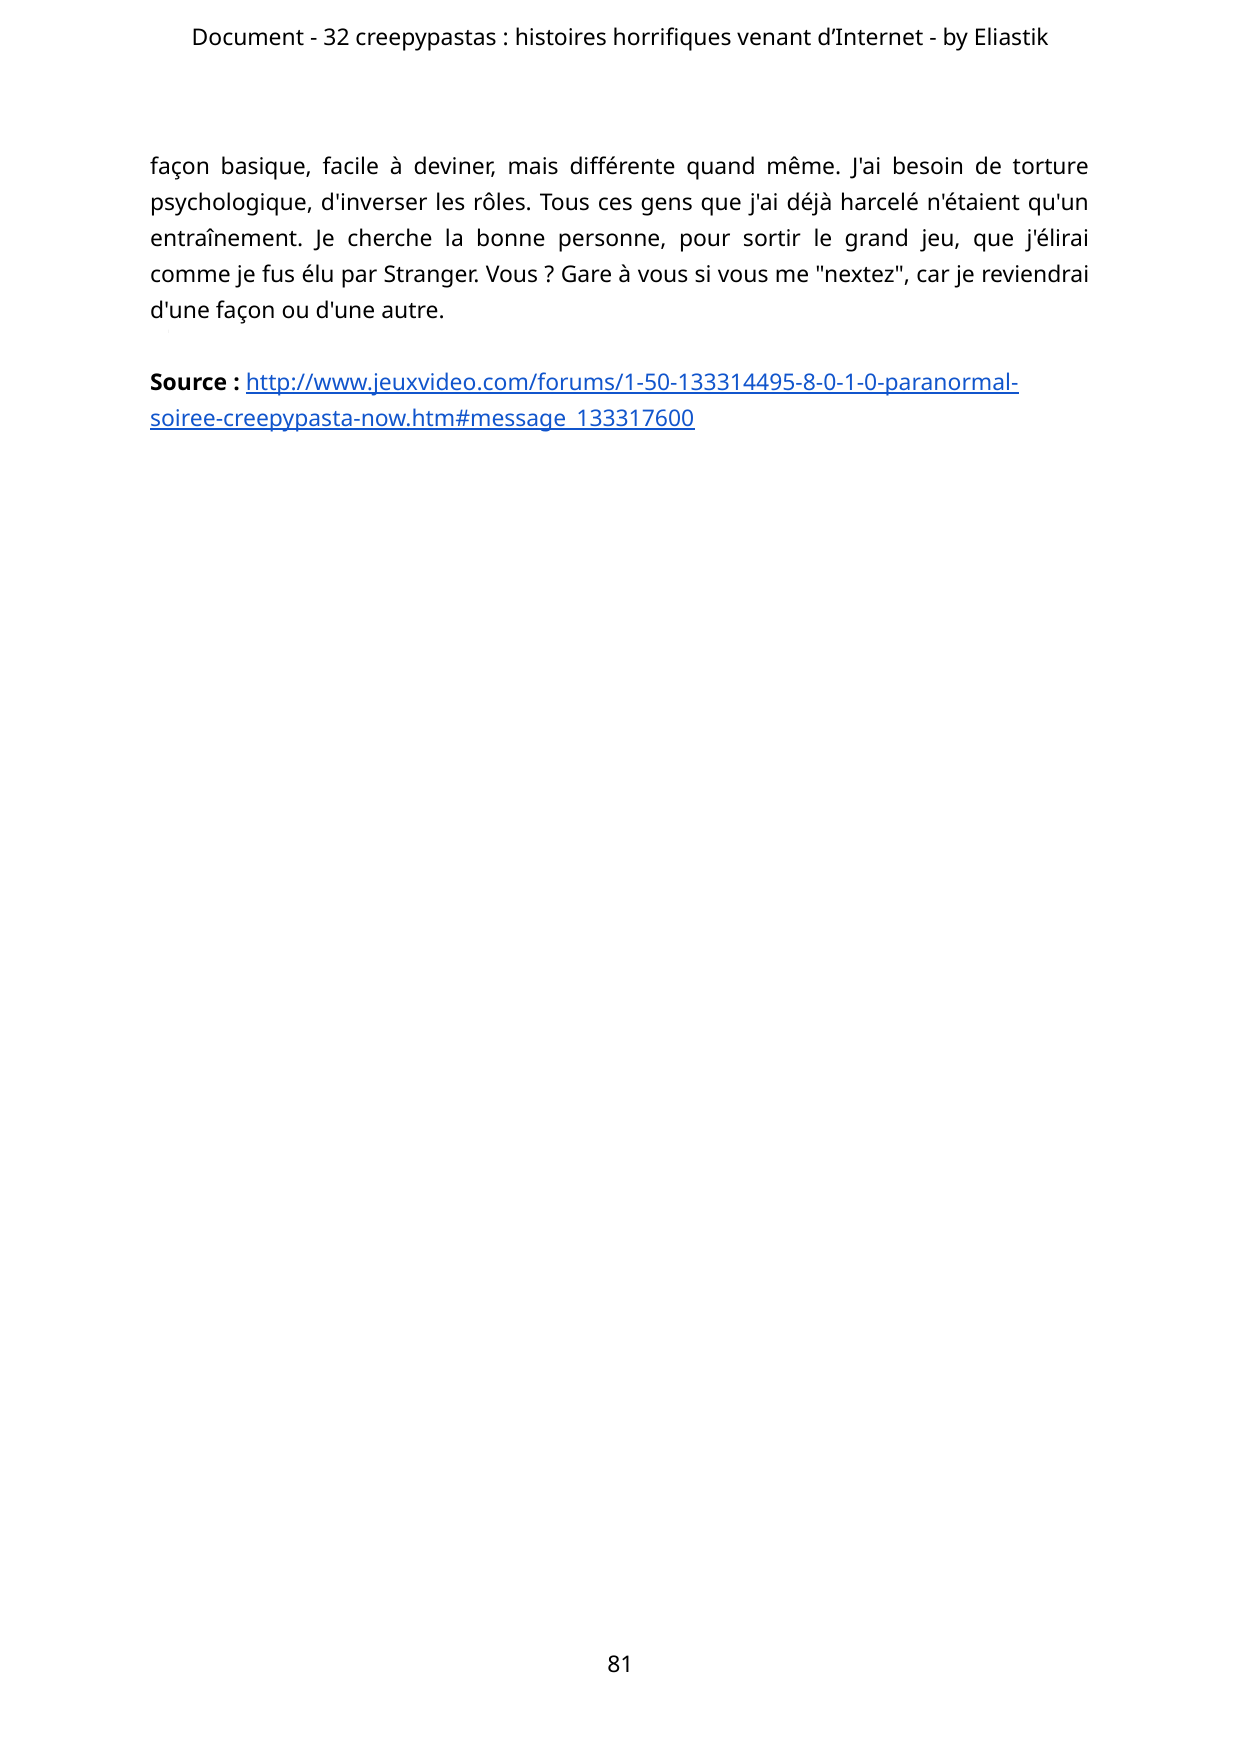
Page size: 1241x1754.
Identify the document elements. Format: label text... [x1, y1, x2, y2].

text façon basique, facile à deviner, mais différente quand même. J'ai besoin de torture psychologique, d'inverser les rôles. Tous ces gens que j'ai déjà harcelé n'étaient qu'un entraînement. Je cherche la bonne personne, pour sortir le grand jeu, que j'élirai comme je fus élu par Stranger. Vous ? Gare à vous si vous me "nextez", car je reviendrai d'une façon ou d'une autre. [150, 150, 1090, 325]
text Source : http://www.jeuxvideo.com/forums/1-50-133314495-8-0-1-0-paranormal-soiree-creepypasta-now.htm#message_133317600 [150, 366, 1090, 433]
